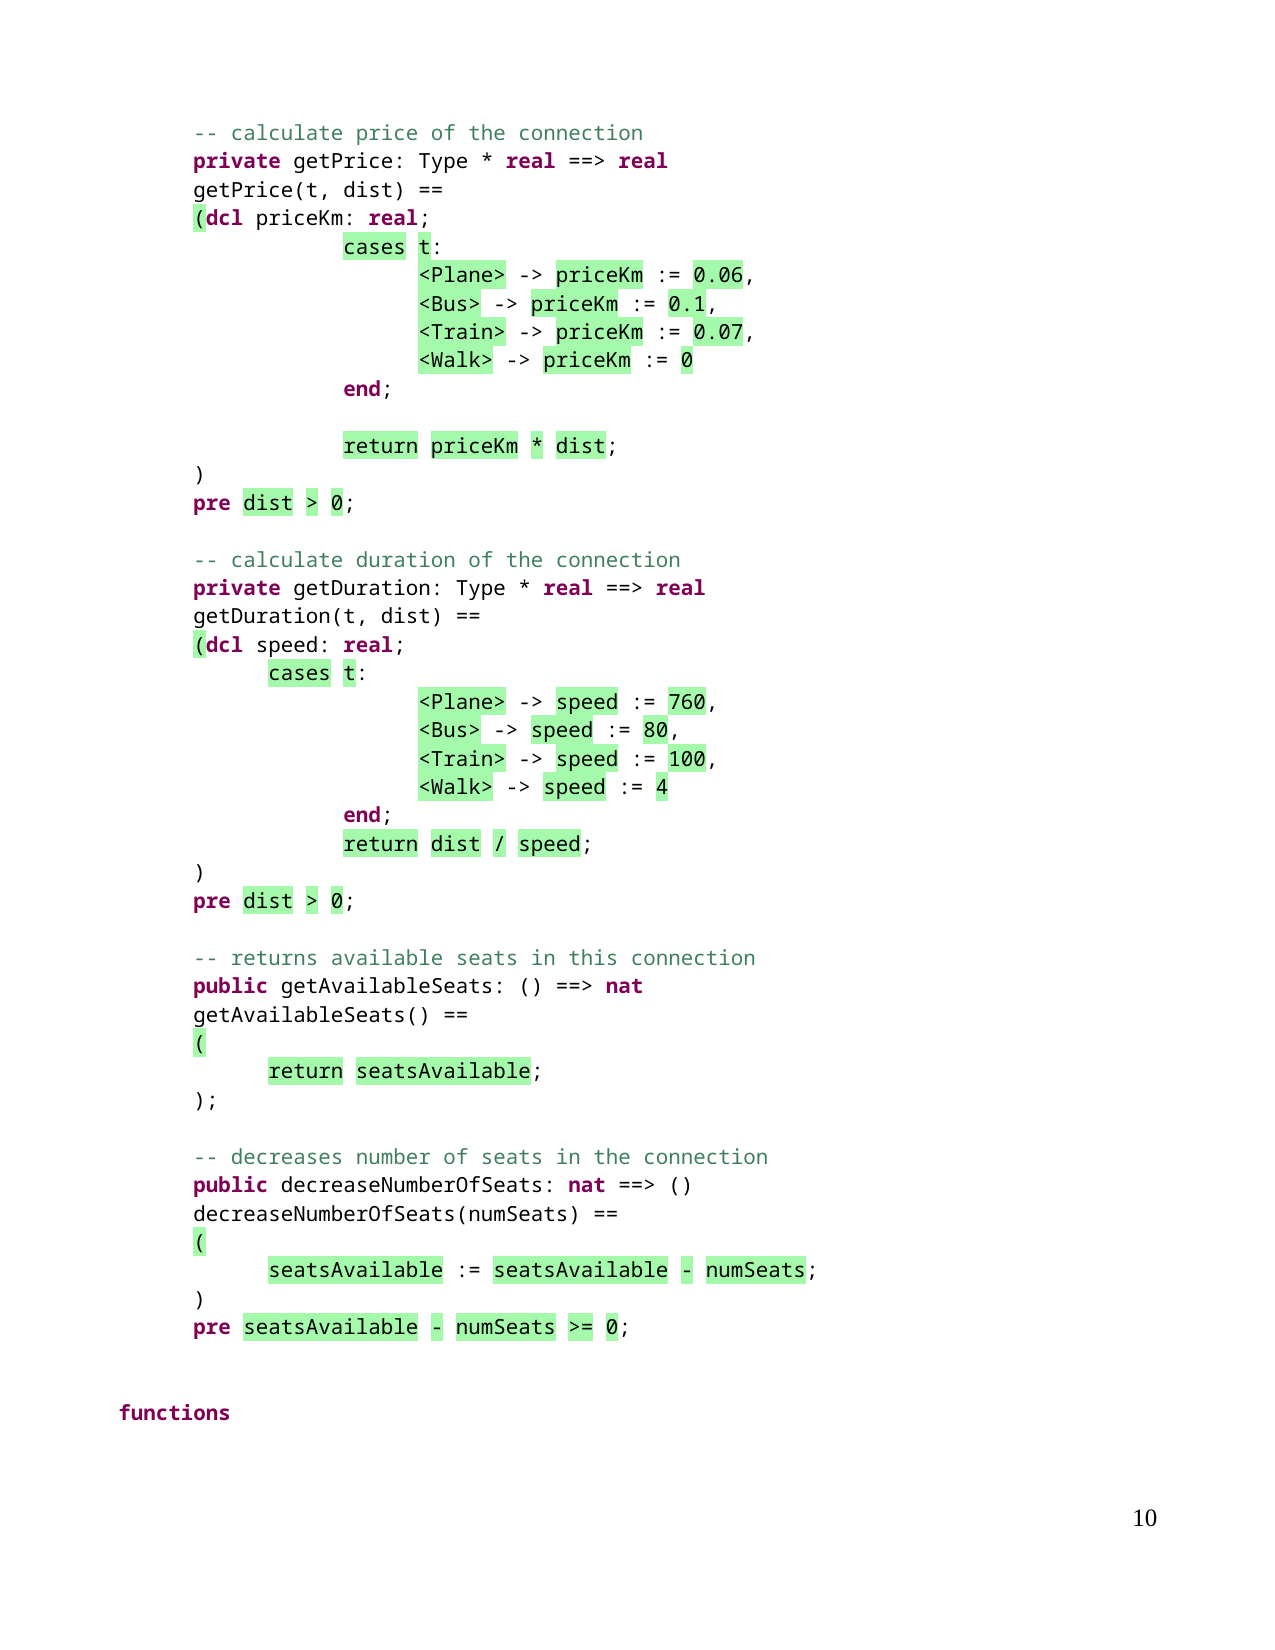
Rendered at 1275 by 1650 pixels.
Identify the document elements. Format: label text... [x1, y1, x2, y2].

text pre seatsAvailable - numSeats >= 0; [118, 1312, 1157, 1341]
text cases t: [118, 232, 1157, 260]
text private getPrice: Type * real ==> real [118, 147, 1157, 175]
text <Bus> -> speed := 80, [118, 715, 1157, 744]
text <Train> -> speed := 100, [118, 744, 1157, 772]
text private getDuration: Type * real ==> real [118, 573, 1157, 602]
text -- calculate price of the connection [118, 118, 1157, 147]
text getDuration(t, dist) == [118, 602, 1157, 630]
text <Plane> -> speed := 760, [118, 687, 1157, 715]
text end; [118, 801, 1157, 829]
text getPrice(t, dist) == [118, 175, 1157, 203]
text return priceKm * dist; [118, 431, 1157, 459]
text <Train> -> priceKm := 0.07, [118, 317, 1157, 346]
text cases t: [118, 658, 1157, 687]
text ) [118, 1284, 1157, 1312]
text end; [118, 374, 1157, 402]
text public decreaseNumberOfSeats: nat ==> () [118, 1170, 1157, 1199]
text <Bus> -> priceKm := 0.1, [118, 289, 1157, 317]
text (dcl priceKm: real; [118, 203, 1157, 232]
text <Walk> -> speed := 4 [118, 772, 1157, 801]
text -- decreases number of seats in the connection [118, 1142, 1157, 1170]
text getAvailableSeats() == [118, 1000, 1157, 1028]
text pre dist > 0; [118, 488, 1157, 516]
text functions [118, 1398, 1157, 1426]
text (dcl speed: real; [118, 630, 1157, 658]
text return seatsAvailable; [118, 1057, 1157, 1085]
text -- calculate duration of the connection [118, 545, 1157, 573]
text decreaseNumberOfSeats(numSeats) == [118, 1199, 1157, 1227]
text public getAvailableSeats: () ==> nat [118, 971, 1157, 1000]
text return dist / speed; [118, 829, 1157, 857]
text ) [118, 459, 1157, 488]
text seatsAvailable := seatsAvailable - numSeats; [118, 1256, 1157, 1284]
text pre dist > 0; [118, 886, 1157, 914]
text ( [118, 1028, 1157, 1057]
text ); [118, 1085, 1157, 1113]
text ( [118, 1227, 1157, 1256]
text <Walk> -> priceKm := 0 [118, 346, 1157, 374]
text ) [118, 857, 1157, 886]
text <Plane> -> priceKm := 0.06, [118, 260, 1157, 289]
text -- returns available seats in this connection [118, 943, 1157, 971]
